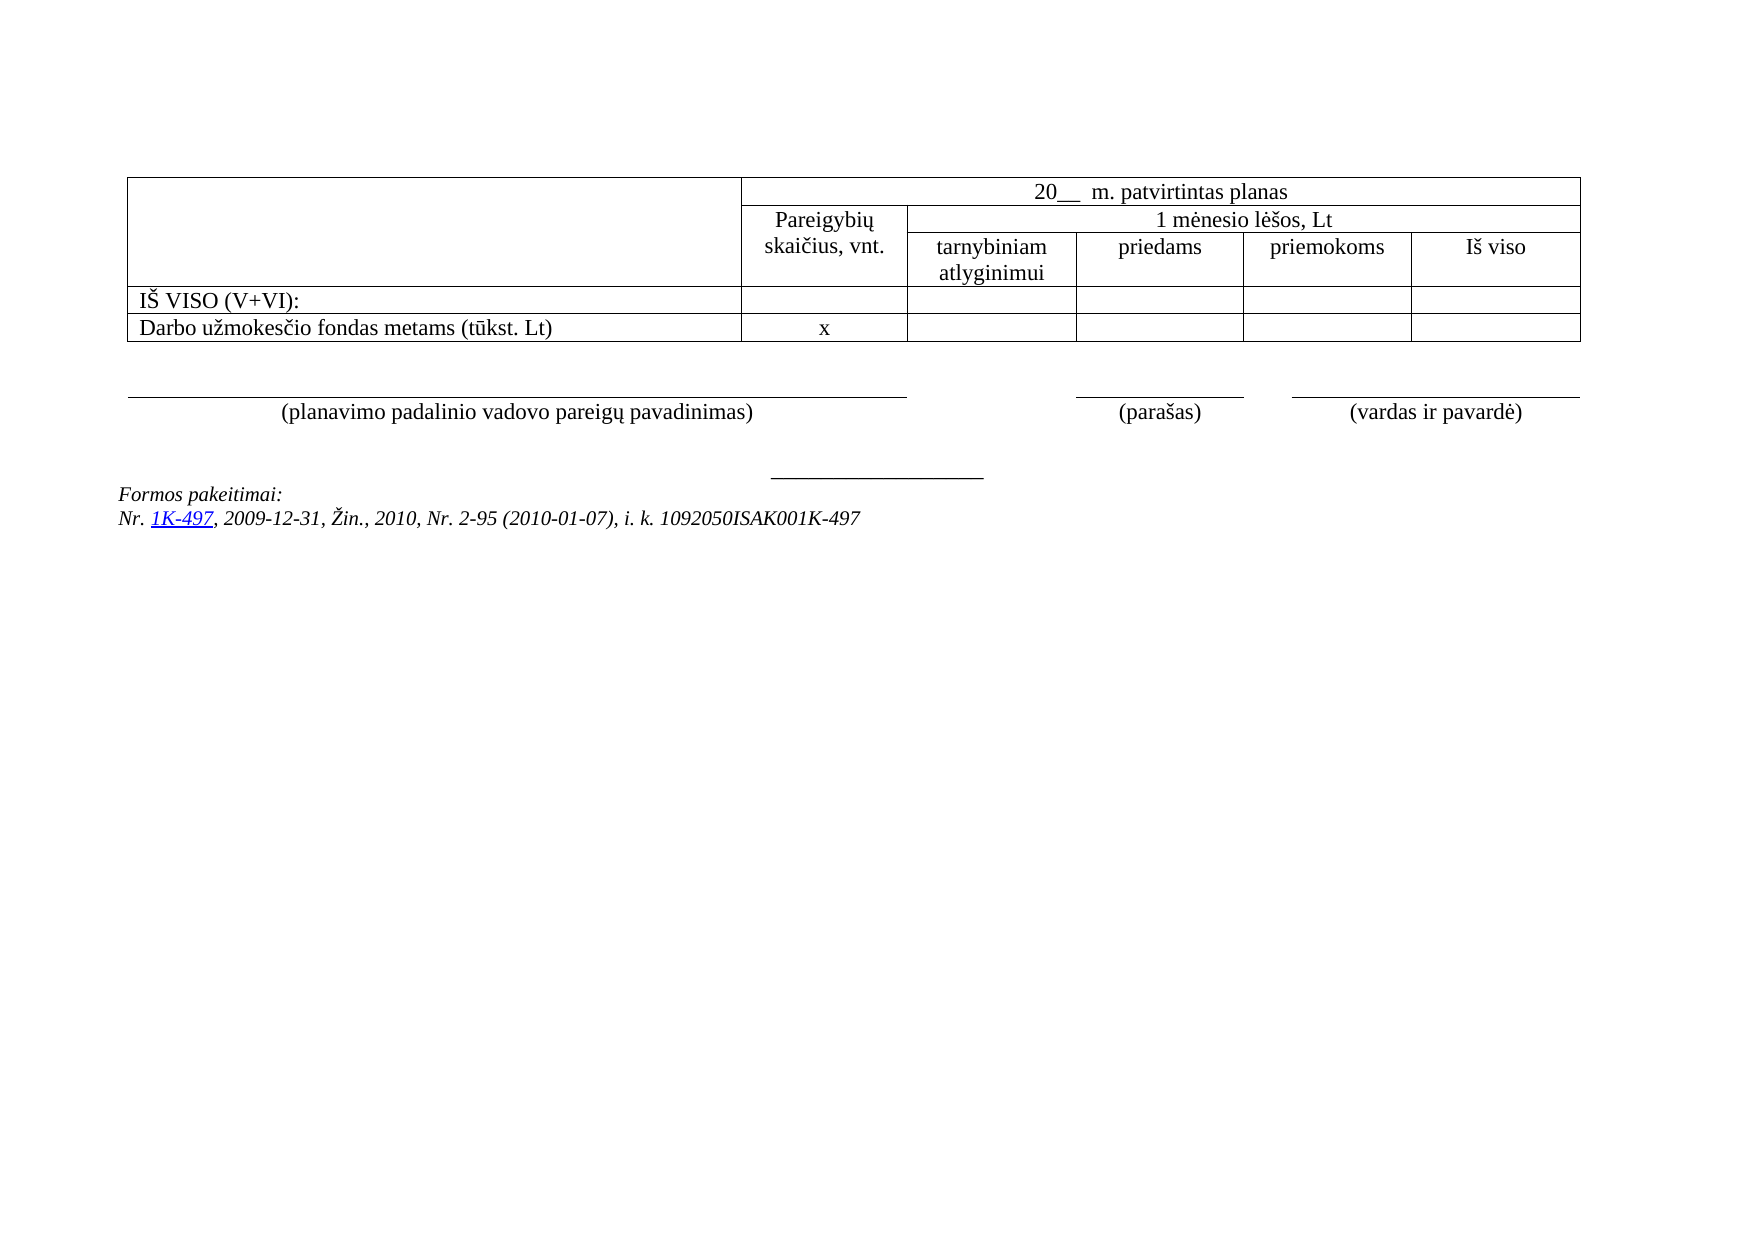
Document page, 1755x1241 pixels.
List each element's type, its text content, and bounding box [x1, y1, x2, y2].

table_cell [1077, 314, 1243, 341]
table_cell tarnybiniam atlyginimui [908, 233, 1076, 286]
table_cell Iš viso [1412, 233, 1580, 286]
table_cell priedams [1077, 233, 1243, 286]
table_header [128, 370, 907, 397]
text Formos pakeitimai: [118, 482, 1636, 506]
table_header [128, 178, 741, 286]
table_cell [1244, 287, 1411, 313]
table_cell [1077, 287, 1243, 313]
table_header 20__ m. patvirtintas planas [742, 178, 1580, 204]
table_cell Pareigybių skaičius, vnt. [742, 206, 907, 286]
table_cell x [742, 314, 907, 341]
table_header [1076, 370, 1243, 397]
text _________________ [118, 453, 1636, 482]
table_cell 1 mėnesio lėšos, Lt [908, 206, 1580, 232]
table_cell (vardas ir pavardė) [1292, 398, 1580, 424]
table_cell [742, 287, 907, 313]
text Nr. 1K-497, 2009-12-31, Žin., 2010, Nr. 2-95 (2010-01-07), i. k. 1092050ISAK001K-497 [118, 506, 1636, 530]
table_cell [1244, 314, 1411, 341]
table_header [1244, 370, 1292, 397]
table_cell (parašas) [1076, 398, 1243, 424]
table_cell [1412, 287, 1580, 313]
table_header [1292, 370, 1580, 397]
table_cell [908, 314, 1076, 341]
table_cell [1412, 314, 1580, 341]
table_header [907, 370, 1076, 397]
table_cell [907, 397, 1076, 424]
table_cell Darbo užmokesčio fondas metams (tūkst. Lt) [128, 314, 741, 341]
table_cell [908, 287, 1076, 313]
table_cell [1244, 397, 1292, 424]
table_cell IŠ VISO (V+VI): [128, 287, 741, 313]
table_cell (planavimo padalinio vadovo pareigų pavadinimas) [128, 398, 907, 424]
table_cell priemokoms [1244, 233, 1411, 286]
